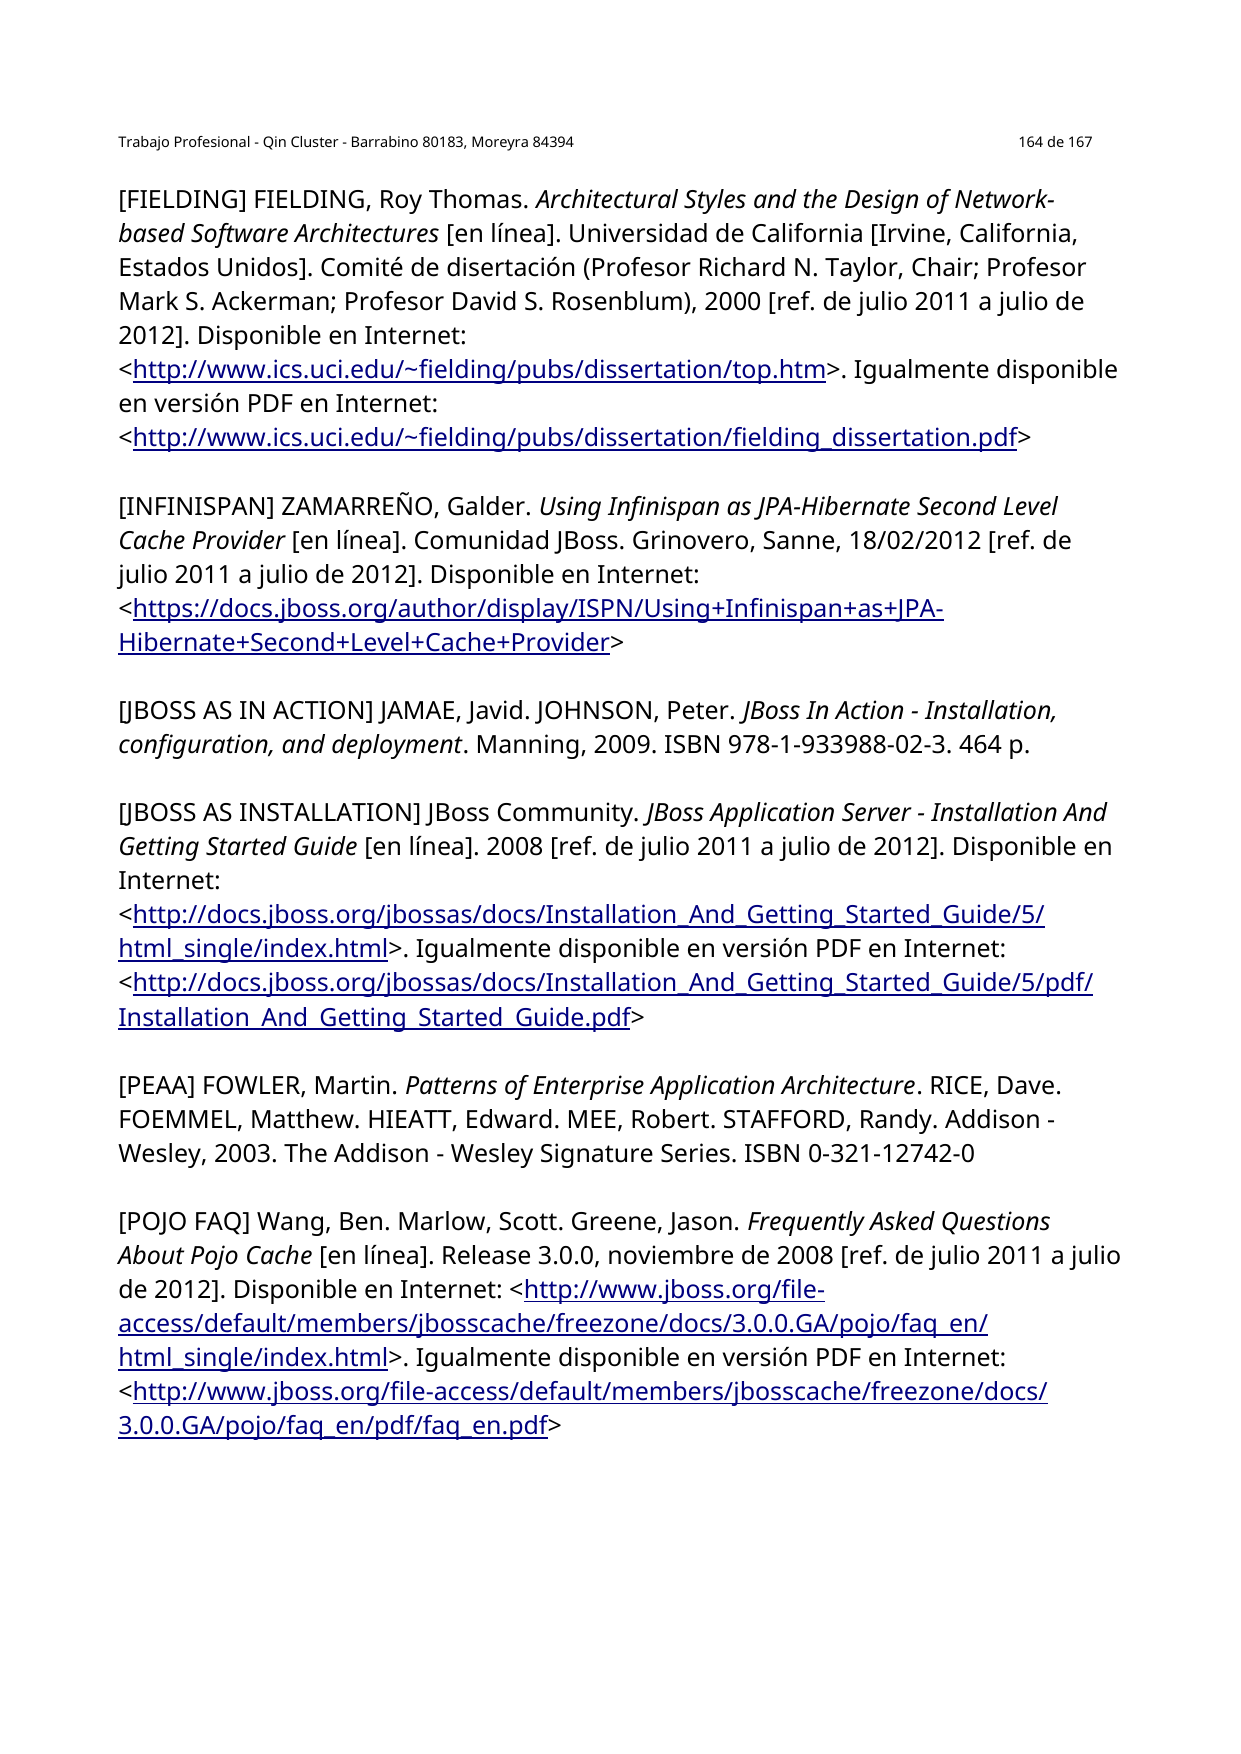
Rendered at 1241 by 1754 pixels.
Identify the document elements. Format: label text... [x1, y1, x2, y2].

text [JBOSS AS IN ACTION] JAMAE, Javid. JOHNSON, Peter. JBoss In Action - Installation, configuration, and deployment. Manning, 2009. ISBN 978-1-933988-02-3. 464 p. [118, 693, 1122, 761]
text [JBOSS AS INSTALLATION] JBoss Community. JBoss Application Server - Installation And Getting Started Guide [en línea]. 2008 [ref. de julio 2011 a julio de 2012]. Disponible en Internet: <http://docs.jboss.org/jbossas/docs/Installation_And_Getting_Started_Guide/5/html_single/index.html>. Igualmente disponible en versión PDF en Internet: <http://docs.jboss.org/jbossas/docs/Installation_And_Getting_Started_Guide/5/pdf/Installation_And_Getting_Started_Guide.pdf> [118, 795, 1122, 1033]
text [PEAA] FOWLER, Martin. Patterns of Enterprise Application Architecture. RICE, Dave. FOEMMEL, Matthew. HIEATT, Edward. MEE, Robert. STAFFORD, Randy. Addison - Wesley, 2003. The Addison - Wesley Signature Series. ISBN 0-321-12742-0 [118, 1067, 1122, 1169]
text [FIELDING] FIELDING, Roy Thomas. Architectural Styles and the Design of Network-based Software Architectures [en línea]. Universidad de California [Irvine, California, Estados Unidos]. Comité de disertación (Profesor Richard N. Taylor, Chair; Profesor Mark S. Ackerman; Profesor David S. Rosenblum), 2000 [ref. de julio 2011 a julio de 2012]. Disponible en Internet: <http://www.ics.uci.edu/~fielding/pubs/dissertation/top.htm>. Igualmente disponible en versión PDF en Internet: <http://www.ics.uci.edu/~fielding/pubs/dissertation/fielding_dissertation.pdf> [118, 182, 1122, 454]
text [POJO FAQ] Wang, Ben. Marlow, Scott. Greene, Jason. Frequently Asked Questions About Pojo Cache [en línea]. Release 3.0.0, noviembre de 2008 [ref. de julio 2011 a julio de 2012]. Disponible en Internet: <http://www.jboss.org/file-access/default/members/jbosscache/freezone/docs/3.0.0.GA/pojo/faq_en/html_single/index.html>. Igualmente disponible en versión PDF en Internet: <http://www.jboss.org/file-access/default/members/jbosscache/freezone/docs/3.0.0.GA/pojo/faq_en/pdf/faq_en.pdf> [118, 1203, 1122, 1442]
text [INFINISPAN] ZAMARREÑO, Galder. Using Infinispan as JPA-Hibernate Second Level Cache Provider [en línea]. Comunidad JBoss. Grinovero, Sanne, 18/02/2012 [ref. de julio 2011 a julio de 2012]. Disponible en Internet: <https://docs.jboss.org/author/display/ISPN/Using+Infinispan+as+JPA-Hibernate+Second+Level+Cache+Provider> [118, 488, 1122, 658]
